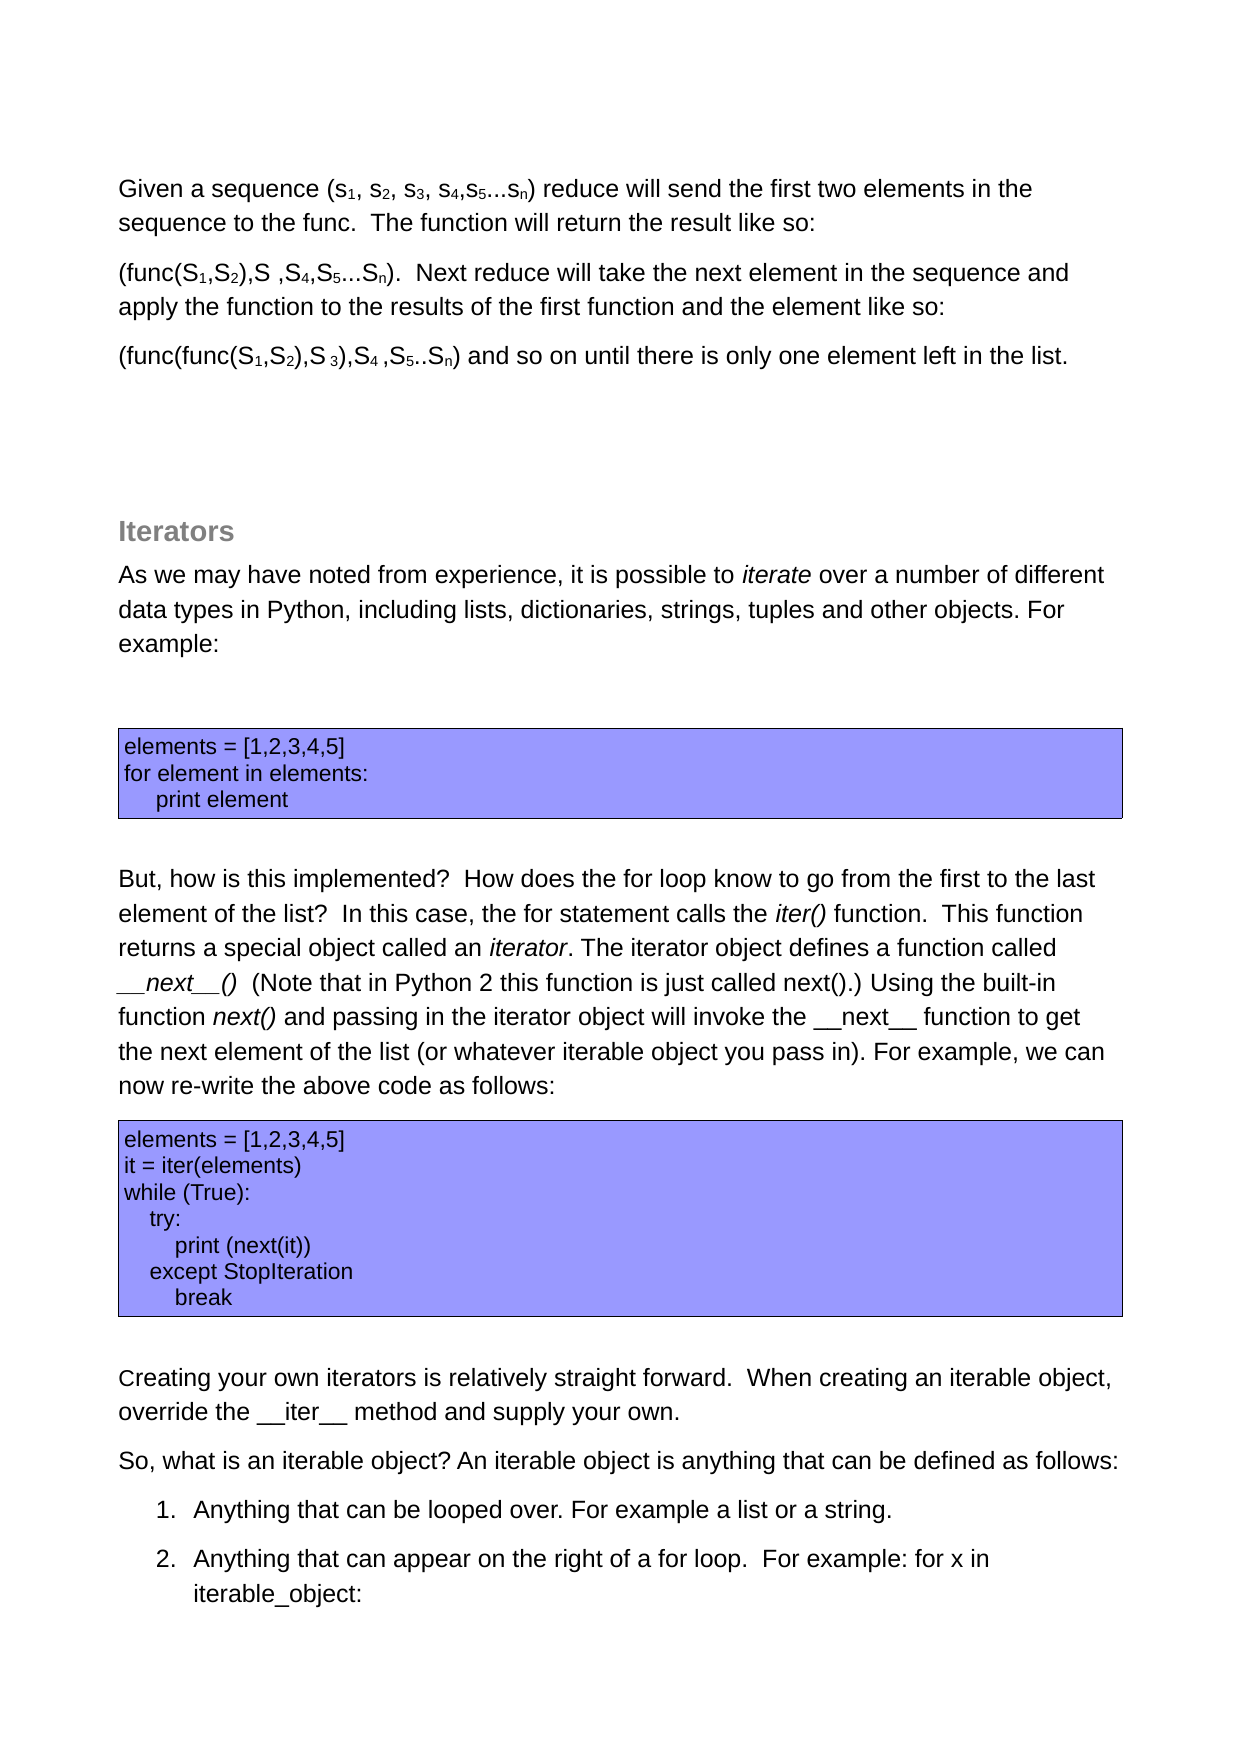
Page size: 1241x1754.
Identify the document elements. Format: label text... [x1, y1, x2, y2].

table_header elements = [1,2,3,4,5] it = iter(elements) while (True): try: print (next(it)) except StopIteration break [119, 1121, 1122, 1316]
text (func(func(S1,S2),S 3),S4 ,S5..Sn) and so on until there is only one element left in the list. [118, 341, 1122, 370]
text But, how is this implemented? How does the for loop know to go from the first to the last element of the list? In this case, the for statement calls the iter() function. This function returns a special object called an iterator. The iterator object defines a function called __next__() (Note that in Python 2 this function is just called next().) Using the built-in function next() and passing in the iterator object will invoke the __next__ function to get the next element of the list (or whatever iterable object you pass in). For example, we can now re-write the above code as follows: [118, 864, 1122, 1100]
text (func(S1,S2),S ,S4,S5...Sn). Next reduce will take the next element in the sequence and apply the function to the results of the first function and the element like so: [118, 257, 1122, 321]
text Creating your own iterators is relatively straight forward. When creating an iterable object, override the __iter__ method and supply your own. [118, 1363, 1122, 1426]
list Anything that can appear on the right of a for loop. For example: for x in iterable_object: [156, 1544, 1122, 1607]
subtitle Iterators [118, 514, 1122, 548]
text Given a sequence (s1, s2, s3, s4,s5...sn) reduce will send the first two elements in the sequence to the func. The function will return the result like so: [118, 174, 1122, 237]
text As we may have noted from experience, it is possible to iterate over a number of different data types in Python, including lists, dictionaries, strings, tuples and other objects. For example: [118, 560, 1122, 658]
list Anything that can be looped over. For example a list or a string. [156, 1495, 1122, 1524]
table_header elements = [1,2,3,4,5] for element in elements: print element [119, 729, 1122, 818]
text So, what is an iterable object? An iterable object is anything that can be defined as follows: [118, 1446, 1122, 1475]
